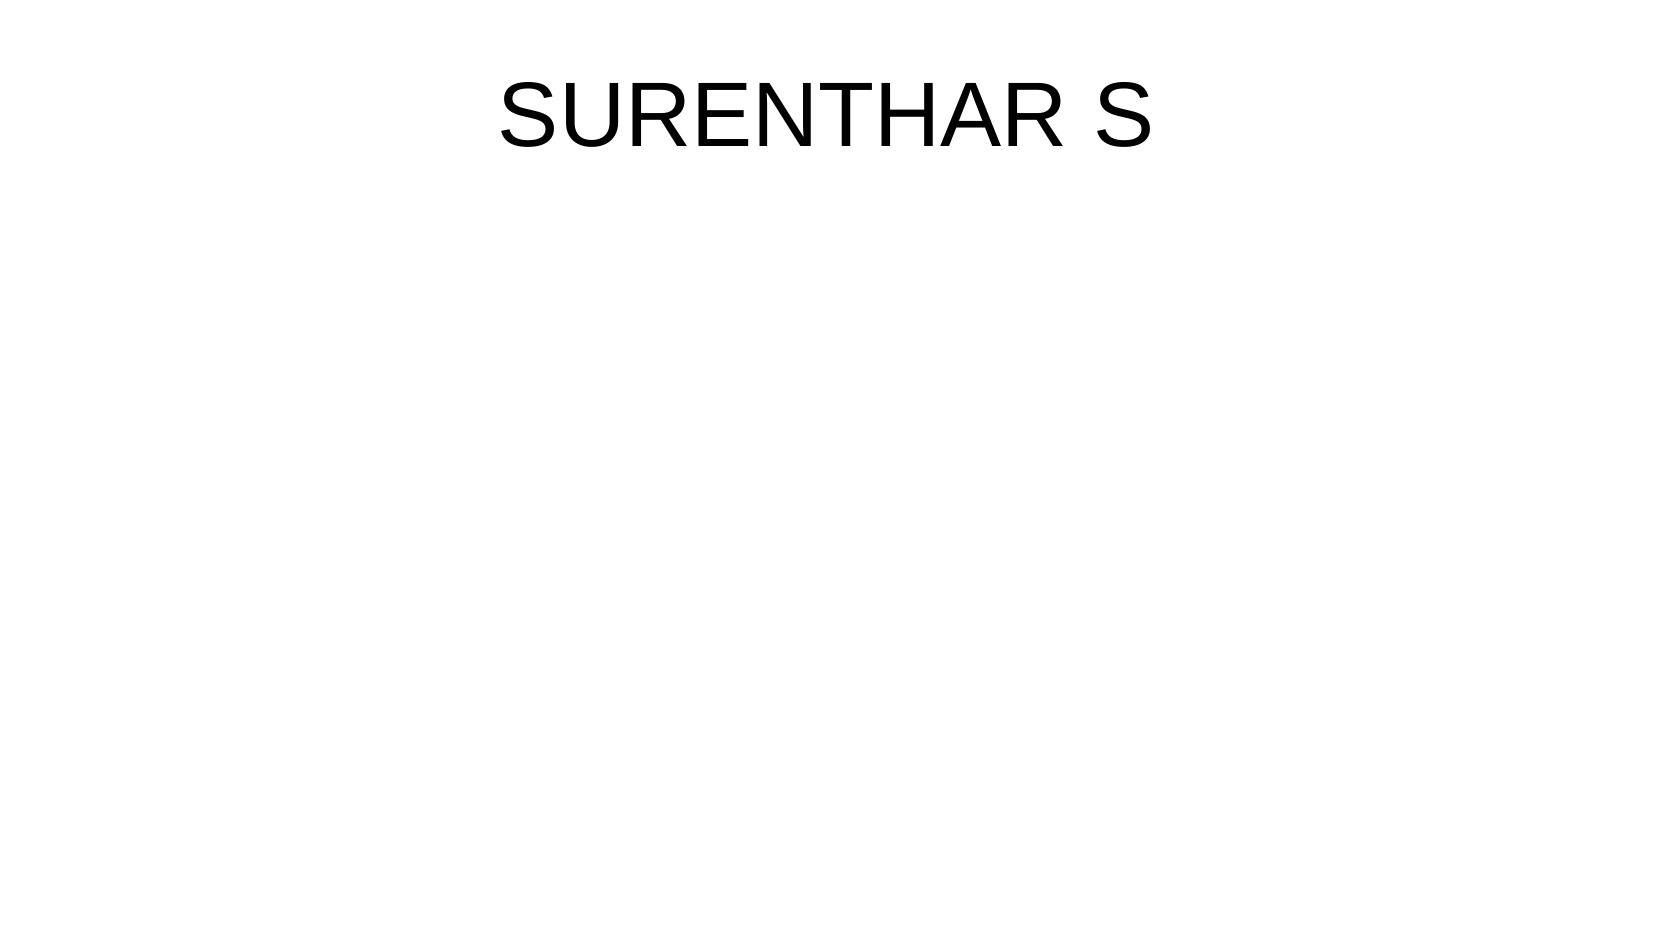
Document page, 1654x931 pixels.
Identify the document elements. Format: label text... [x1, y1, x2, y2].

title SURENTHAR S [82, 37, 1571, 193]
